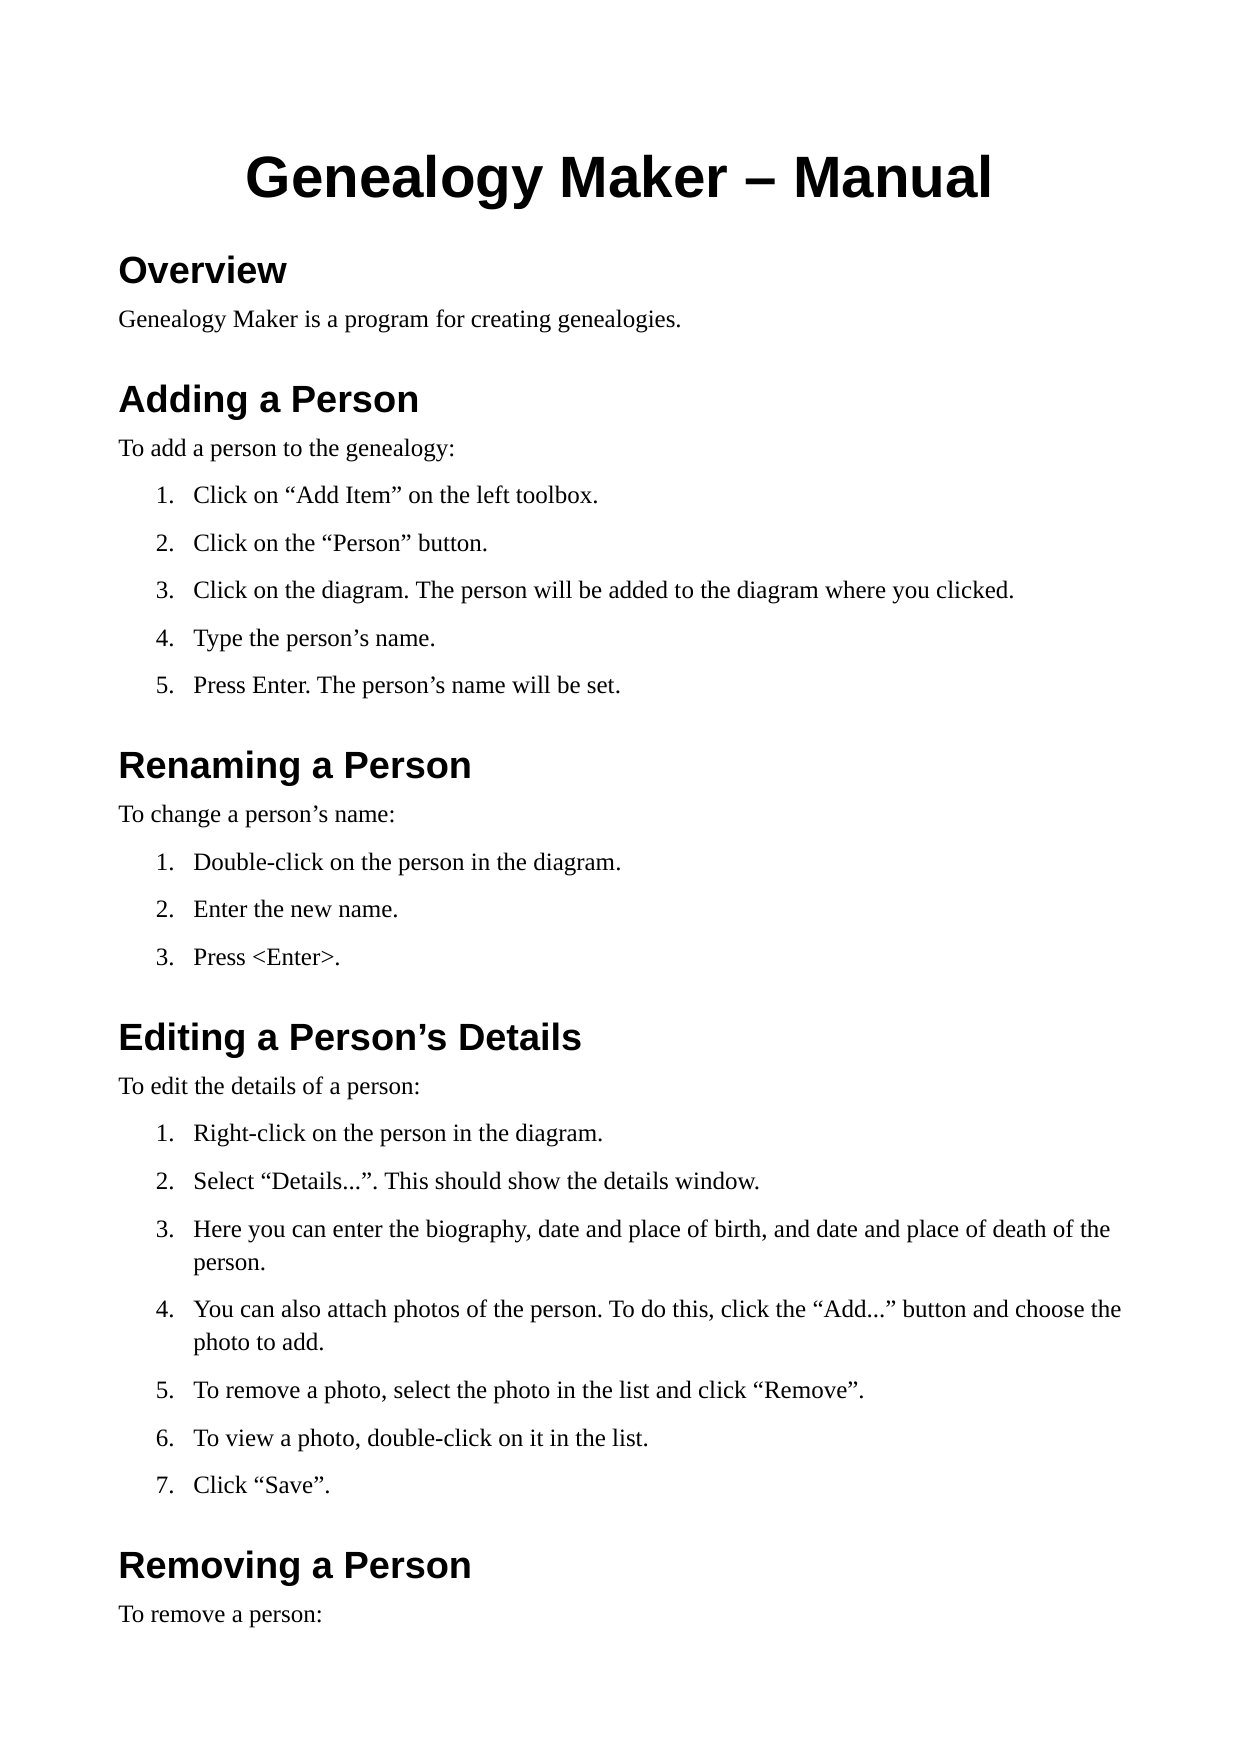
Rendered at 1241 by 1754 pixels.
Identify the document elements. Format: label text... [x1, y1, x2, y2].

text To add a person to the genealogy: [118, 433, 1122, 461]
list Enter the new name. [156, 894, 1122, 923]
list Click on “Add Item” on the left toolbox. [156, 480, 1122, 509]
list Right-click on the person in the diagram. [156, 1118, 1122, 1147]
list Press Enter. The person’s name will be set. [156, 671, 1122, 699]
list Here you can enter the biography, date and place of birth, and date and place of death of the person. [156, 1214, 1122, 1276]
text To remove a person: [118, 1599, 1122, 1628]
subtitle Overview [118, 248, 1122, 291]
list Type the person’s name. [156, 623, 1122, 652]
text To change a person’s name: [118, 799, 1122, 828]
list To remove a photo, select the photo in the list and click “Remove”. [156, 1375, 1122, 1404]
list Select “Details...”. This should show the details window. [156, 1166, 1122, 1195]
text To edit the details of a person: [118, 1071, 1122, 1100]
subtitle Removing a Person [118, 1543, 1122, 1586]
list You can also attach photos of the person. To do this, click the “Add...” button and choose the photo to add. [156, 1294, 1122, 1356]
list Double-click on the person in the diagram. [156, 847, 1122, 876]
list To view a photo, double-click on it in the list. [156, 1423, 1122, 1451]
list Click on the diagram. The person will be added to the diagram where you clicked. [156, 575, 1122, 604]
subtitle Editing a Person’s Details [118, 1015, 1122, 1058]
list Click on the “Person” button. [156, 528, 1122, 557]
subtitle Renaming a Person [118, 743, 1122, 787]
list Click “Save”. [156, 1470, 1122, 1499]
text Genealogy Maker is a program for creating genealogies. [118, 304, 1122, 333]
subtitle Adding a Person [118, 376, 1122, 420]
list Press <Enter>. [156, 942, 1122, 971]
title Genealogy Maker – Manual [118, 143, 1122, 210]
